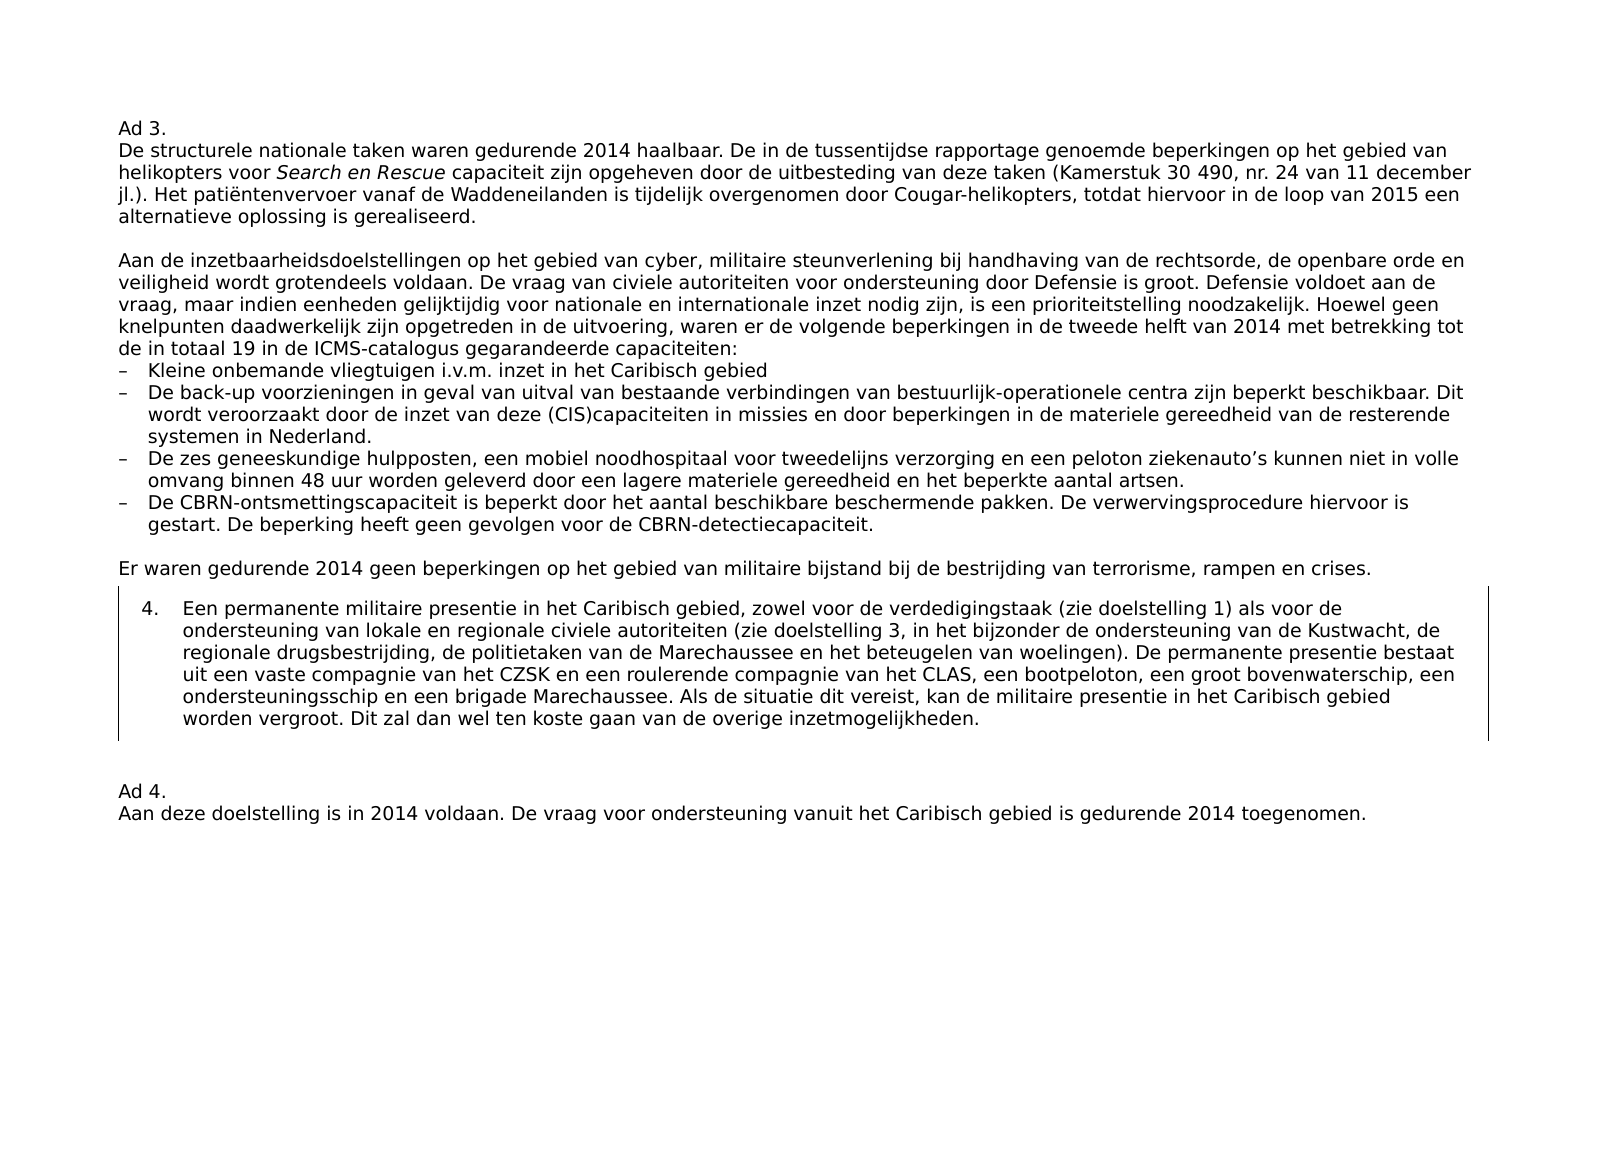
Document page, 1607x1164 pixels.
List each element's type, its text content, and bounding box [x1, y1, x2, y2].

text Ad 4. [118, 781, 1488, 803]
text Aan deze doelstelling is in 2014 voldaan. De vraag voor ondersteuning vanuit het Caribisch gebied is gedurende 2014 toegenomen. [118, 803, 1488, 825]
text – De CBRN-ontsmettingscapaciteit is beperkt door het aantal beschikbare beschermende pakken. De verwervingsprocedure hiervoor is gestart. De beperking heeft geen gevolgen voor de CBRN-detectiecapaciteit. [118, 492, 1488, 536]
text De structurele nationale taken waren gedurende 2014 haalbaar. De in de tussentijdse rapportage genoemde beperkingen op het gebied van helikopters voor Search en Rescue capaciteit zijn opgeheven door de uitbesteding van deze taken (Kamerstuk 30 490, nr. 24 van 11 december jl.). Het patiëntenvervoer vanaf de Waddeneilanden is tijdelijk overgenomen door Cougar-helikopters, totdat hiervoor in de loop van 2015 een alternatieve oplossing is gerealiseerd. [118, 140, 1488, 228]
text – De back-up voorzieningen in geval van uitval van bestaande verbindingen van bestuurlijk-operationele centra zijn beperkt beschikbaar. Dit wordt veroorzaakt door de inzet van deze (CIS)capaciteiten in missies en door beperkingen in de materiele gereedheid van de resterende systemen in Nederland. [118, 382, 1488, 448]
text Aan de inzetbaarheidsdoelstellingen op het gebied van cyber, militaire steunverlening bij handhaving van de rechtsorde, de openbare orde en veiligheid wordt grotendeels voldaan. De vraag van civiele autoriteiten voor ondersteuning door Defensie is groot. Defensie voldoet aan de vraag, maar indien eenheden gelijktijdig voor nationale en internationale inzet nodig zijn, is een prioriteitstelling noodzakelijk. Hoewel geen knelpunten daadwerkelijk zijn opgetreden in de uitvoering, waren er de volgende beperkingen in de tweede helft van 2014 met betrekking tot de in totaal 19 in de ICMS-catalogus gegarandeerde capaciteiten: [118, 250, 1488, 360]
text Ad 3. [118, 118, 1488, 140]
table_header 4. Een permanente militaire presentie in het Caribisch gebied, zowel voor de verdedigingstaak (zie doelstelling 1) als voor de ondersteuning van lokale en regionale civiele autoriteiten (zie doelstelling 3, in het bijzonder de ondersteuning van de Kustwacht, de regionale drugsbestrijding, de politietaken van de Marechaussee en het beteugelen van woelingen). De permanente presentie bestaat uit een vaste compagnie van het CZSK en een roulerende compagnie van het CLAS, een bootpeloton, een groot bovenwaterschip, een ondersteuningsschip en een brigade Marechaussee. Als de situatie dit vereist, kan de militaire presentie in het Caribisch gebied worden vergroot. Dit zal dan wel ten koste gaan van de overige inzetmogelijkheden. [119, 586, 1488, 741]
text Er waren gedurende 2014 geen beperkingen op het gebied van militaire bijstand bij de bestrijding van terrorisme, rampen en crises. [118, 558, 1488, 580]
text – Kleine onbemande vliegtuigen i.v.m. inzet in het Caribisch gebied [118, 360, 1488, 382]
text – De zes geneeskundige hulpposten, een mobiel noodhospitaal voor tweedelijns verzorging en een peloton ziekenauto’s kunnen niet in volle omvang binnen 48 uur worden geleverd door een lagere materiele gereedheid en het beperkte aantal artsen. [118, 448, 1488, 492]
